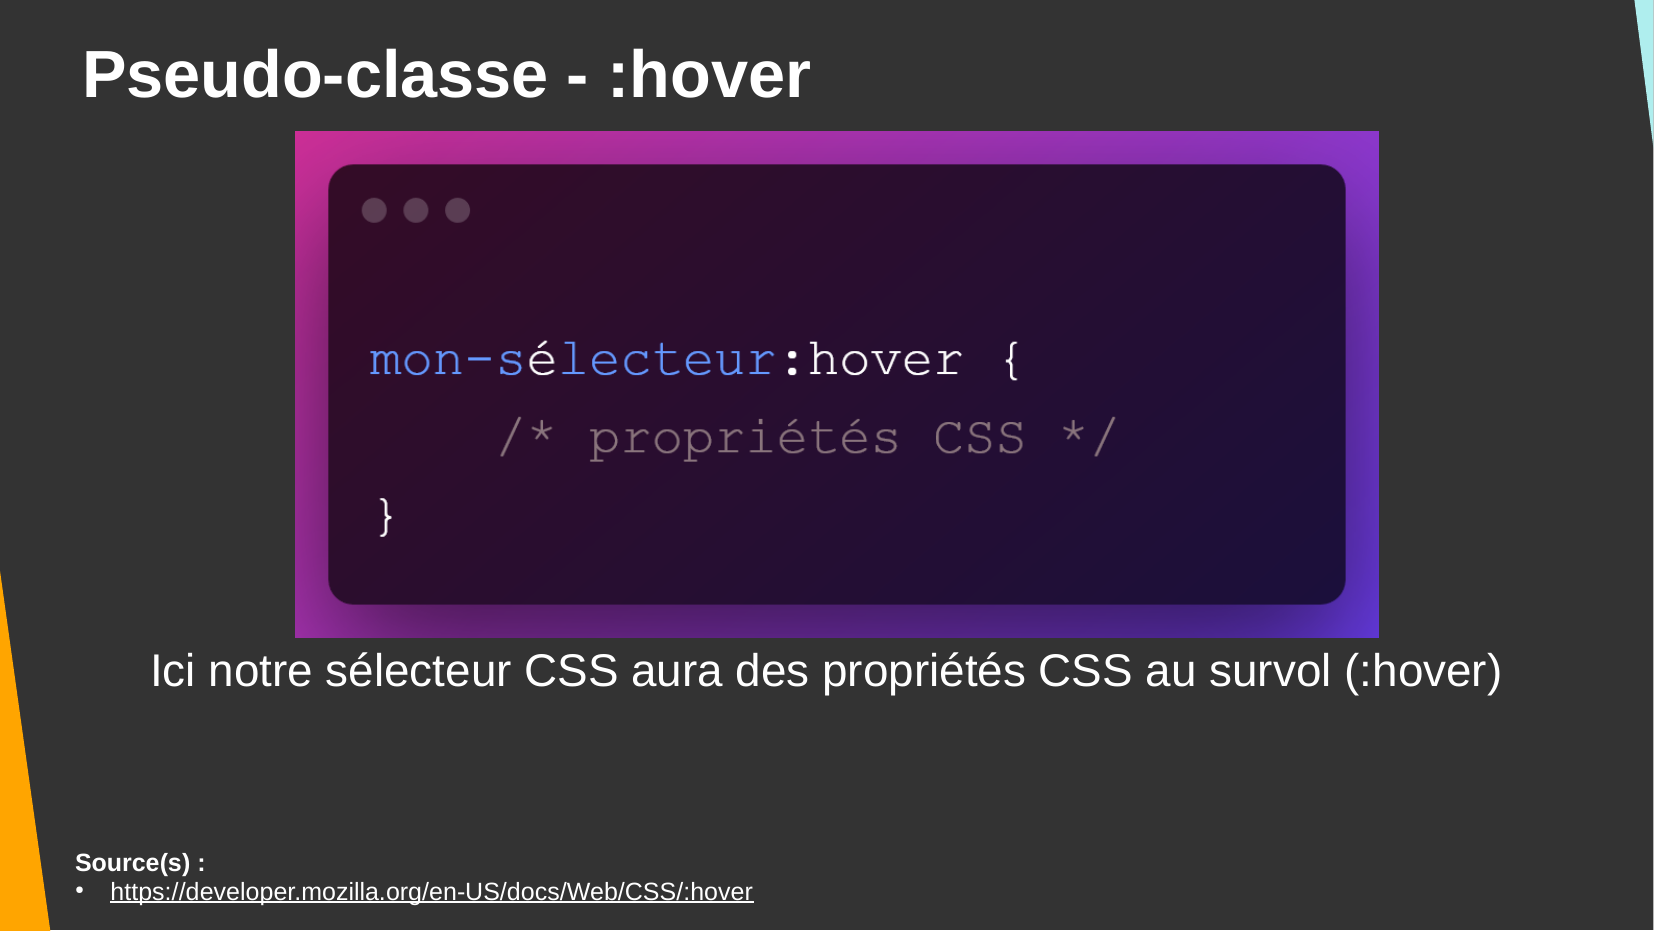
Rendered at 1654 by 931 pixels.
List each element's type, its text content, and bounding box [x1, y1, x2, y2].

text_box [0, 570, 51, 931]
text_box [1634, 0, 1654, 153]
picture [295, 131, 1379, 638]
text_box Source(s) : https://developer.mozilla.org/en-US/docs/Web/CSS/:hover [60, 841, 1546, 913]
text_box Ici notre sélecteur CSS aura des propriétés CSS au survol (:hover) [23, 637, 1630, 722]
title Pseudo-classe - :hover [82, 37, 1571, 114]
